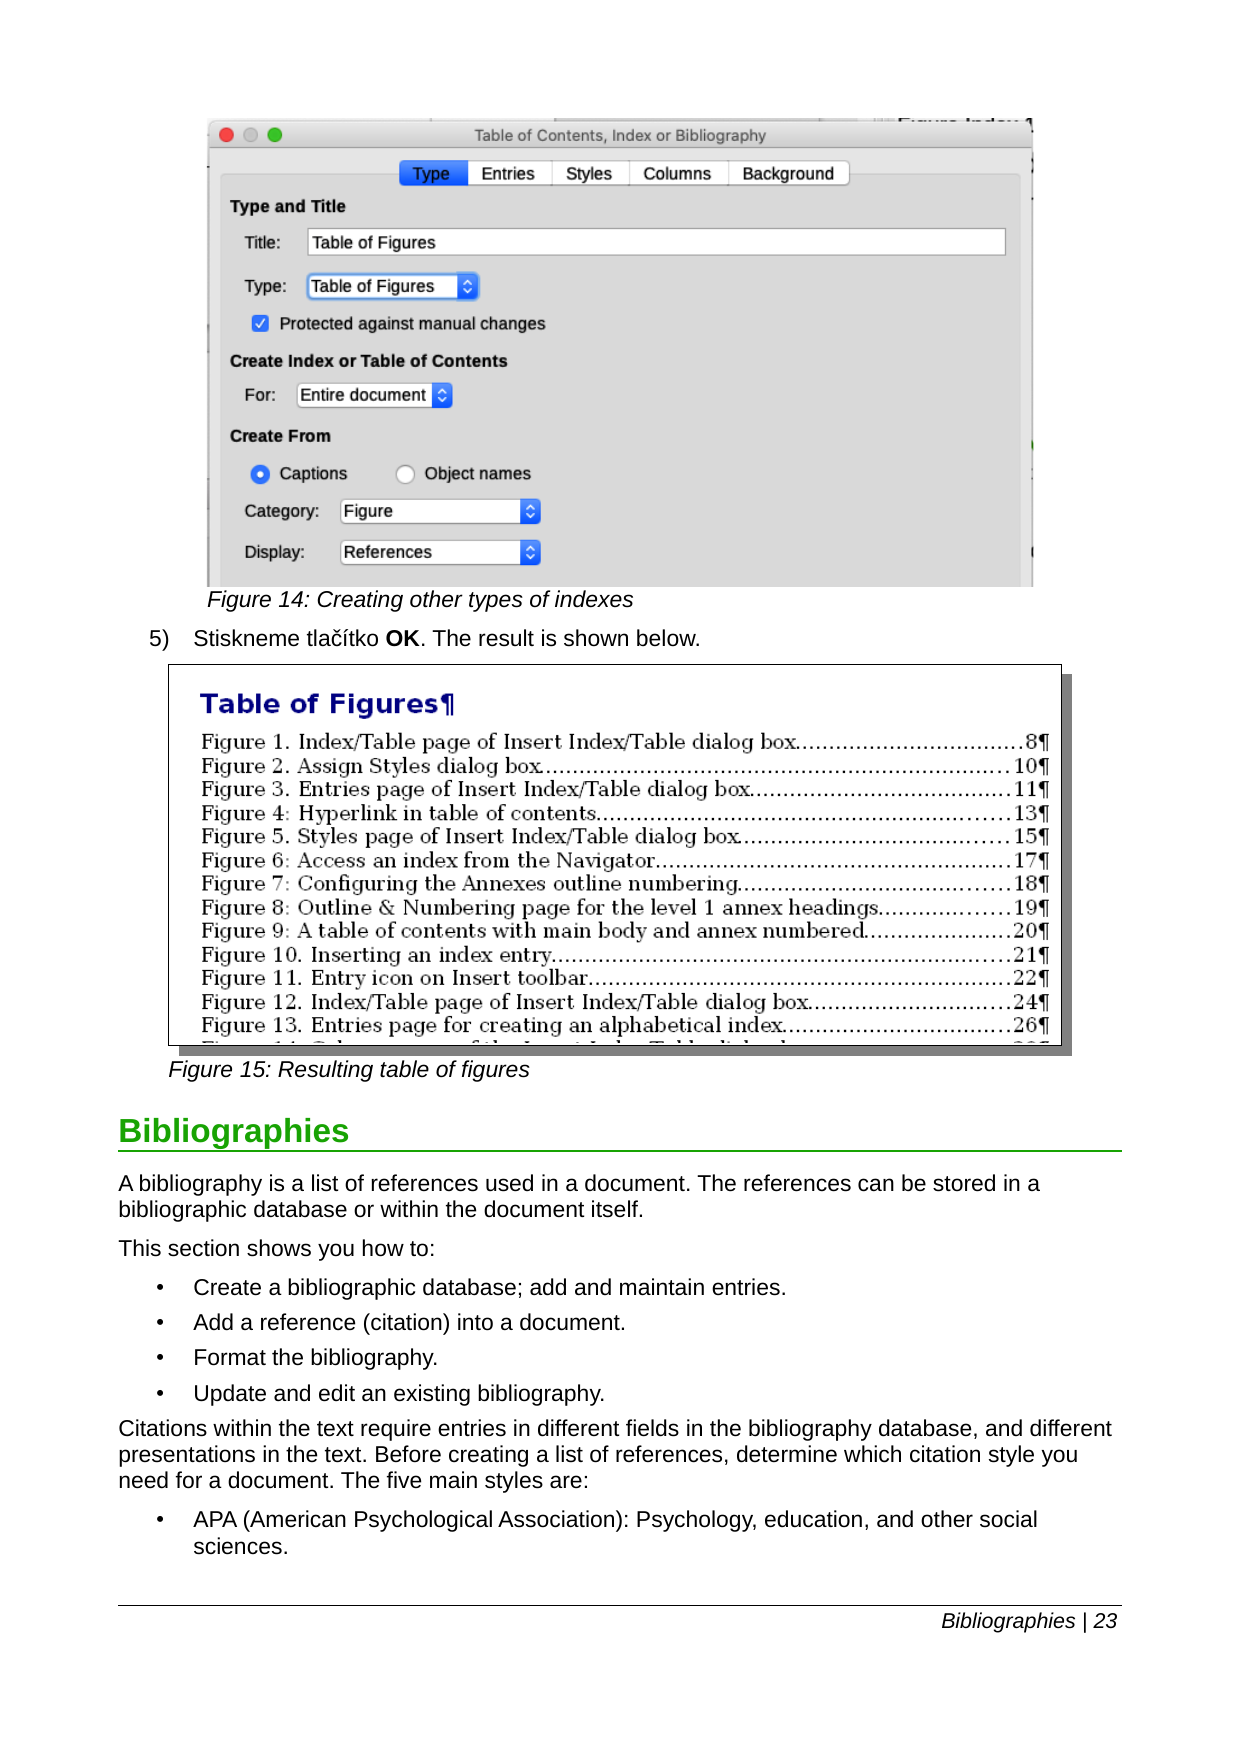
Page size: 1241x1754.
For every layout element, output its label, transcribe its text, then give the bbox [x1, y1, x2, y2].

list Add a reference (citation) into a document. [156, 1309, 1122, 1335]
text Figure 14: Creating other types of indexes [207, 587, 1033, 613]
list Format the bibliography. [156, 1344, 1122, 1371]
subtitle Bibliographies [118, 1112, 1122, 1150]
list Update and edit an existing bibliography. [156, 1379, 1122, 1406]
text Citations within the text require entries in different fields in the bibliography database, and different presentations in the text. Before creating a list of references, determine which citation style you need for a document. The five main styles are: [118, 1415, 1122, 1494]
list This section shows you how to: [118, 1235, 1122, 1261]
list APA (American Psychological Association): Psychology, education, and other social sciences. [156, 1506, 1122, 1559]
picture [171, 667, 1059, 1043]
text Figure 15: Resulting table of figures [168, 1046, 1072, 1082]
list Stiskneme tlačítko OK. The result is shown below. [169, 625, 1122, 651]
text A bibliography is a list of references used in a document. The references can be stored in a bibliographic database or within the document itself. [118, 1170, 1122, 1222]
list Create a bibliographic database; add and maintain entries. [156, 1274, 1122, 1300]
picture [206, 118, 1034, 587]
